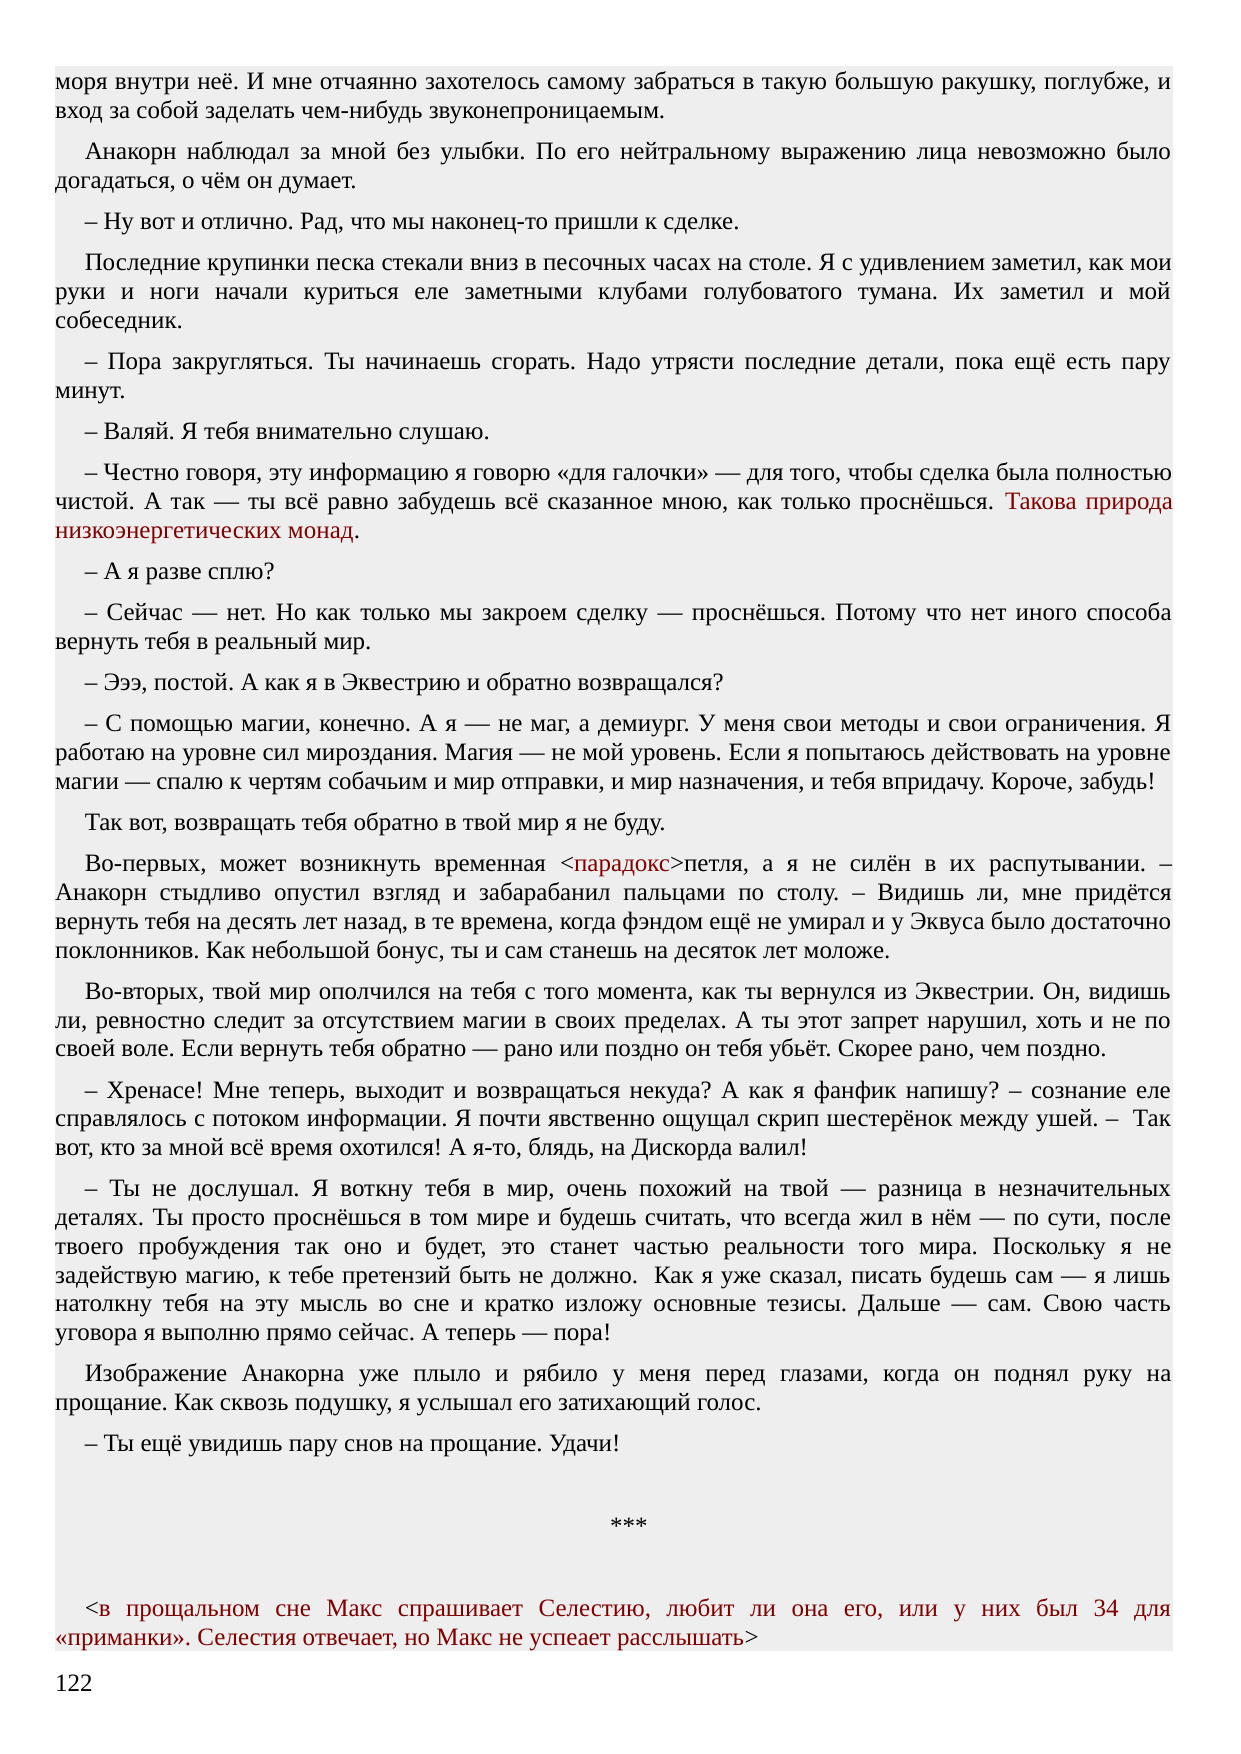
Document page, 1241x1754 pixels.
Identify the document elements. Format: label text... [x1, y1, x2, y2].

text Во-первых, может возникнуть временная <парадокс>петля, а я не силён в их распутывании. – Анакорн стыдливо опустил взгляд и забарабанил пальцами по столу. – Видишь ли, мне придётся вернуть тебя на десять лет назад, в те времена, когда фэндом ещё не умирал и у Эквуса было достаточно поклонников. Как небольшой бонус, ты и сам станешь на десяток лет моложе. [55, 848, 1173, 963]
text – Пора закругляться. Ты начинаешь сгорать. Надо утрясти последние детали, пока ещё есть пару минут. [55, 346, 1173, 403]
text – Ну вот и отлично. Рад, что мы наконец-то пришли к сделке. [55, 206, 1173, 235]
text Во-вторых, твой мир ополчился на тебя с того момента, как ты вернулся из Эквестрии. Он, видишь ли, ревностно следит за отсутствием магии в своих пределах. А ты этот запрет нарушил, хоть и не по своей воле. Если вернуть тебя обратно — рано или поздно он тебя убьёт. Скорее рано, чем поздно. [55, 976, 1173, 1062]
text – Хренасе! Мне теперь, выходит и возвращаться некуда? А как я фанфик напишу? – сознание еле справлялось с потоком информации. Я почти явственно ощущал скрип шестерёнок между ушей. – Так вот, кто за мной всё время охотился! А я-то, блядь, на Дискорда валил! [55, 1075, 1173, 1161]
text – А я разве сплю? [55, 556, 1173, 585]
text Изображение Анакорна уже плыло и рябило у меня перед глазами, когда он поднял руку на прощание. Как сквозь подушку, я услышал его затихающий голос. [55, 1358, 1173, 1416]
text Последние крупинки песка стекали вниз в песочных часах на столе. Я с удивлением заметил, как мои руки и ноги начали куриться еле заметными клубами голубоватого тумана. Их заметил и мой собеседник. [55, 247, 1173, 333]
text – С помощью магии, конечно. А я — не маг, а демиург. У меня свои методы и свои ограничения. Я работаю на уровне сил мироздания. Магия — не мой уровень. Если я попытаюсь действовать на уровне магии — спалю к чертям собачьим и мир отправки, и мир назначения, и тебя впридачу. Короче, забудь! [55, 708, 1173, 795]
text – Эээ, постой. А как я в Эквестрию и обратно возвращался? [55, 667, 1173, 696]
text моря внутри неё. И мне отчаянно захотелось самому забраться в такую большую ракушку, поглубже, и вход за собой заделать чем-нибудь звуконепроницаемым. [55, 66, 1173, 123]
text *** [55, 1511, 1173, 1540]
text <в прощальном сне Макс спрашивает Селестию, любит ли она его, или у них был 34 для «приманки». Селестия отвечает, но Макс не успеает расслышать> [55, 1593, 1173, 1651]
text – Валяй. Я тебя внимательно слушаю. [55, 416, 1173, 445]
text – Ты не дослушал. Я воткну тебя в мир, очень похожий на твой — разница в незначительных деталях. Ты просто проснёшься в том мире и будешь считать, что всегда жил в нём — по сути, после твоего пробуждения так оно и будет, это станет частью реальности того мира. Поскольку я не задействую магию, к тебе претензий быть не должно. Как я уже сказал, писать будешь сам — я лишь натолкну тебя на эту мысль во сне и кратко изложу основные тезисы. Дальше — сам. Свою часть уговора я выполню прямо сейчас. А теперь — пора! [55, 1173, 1173, 1346]
text Так вот, возвращать тебя обратно в твой мир я не буду. [55, 807, 1173, 836]
text – Ты ещё увидишь пару снов на прощание. Удачи! [55, 1428, 1173, 1457]
text – Честно говоря, эту информацию я говорю «для галочки» — для того, чтобы сделка была полностью чистой. А так — ты всё равно забудешь всё сказанное мною, как только проснёшься. Такова природа низкоэнергетических монад. [55, 457, 1173, 543]
text Анакорн наблюдал за мной без улыбки. По его нейтральному выражению лица невозможно было догадаться, о чём он думает. [55, 136, 1173, 193]
text – Сейчас — нет. Но как только мы закроем сделку — проснёшься. Потому что нет иного способа вернуть тебя в реальный мир. [55, 597, 1173, 655]
